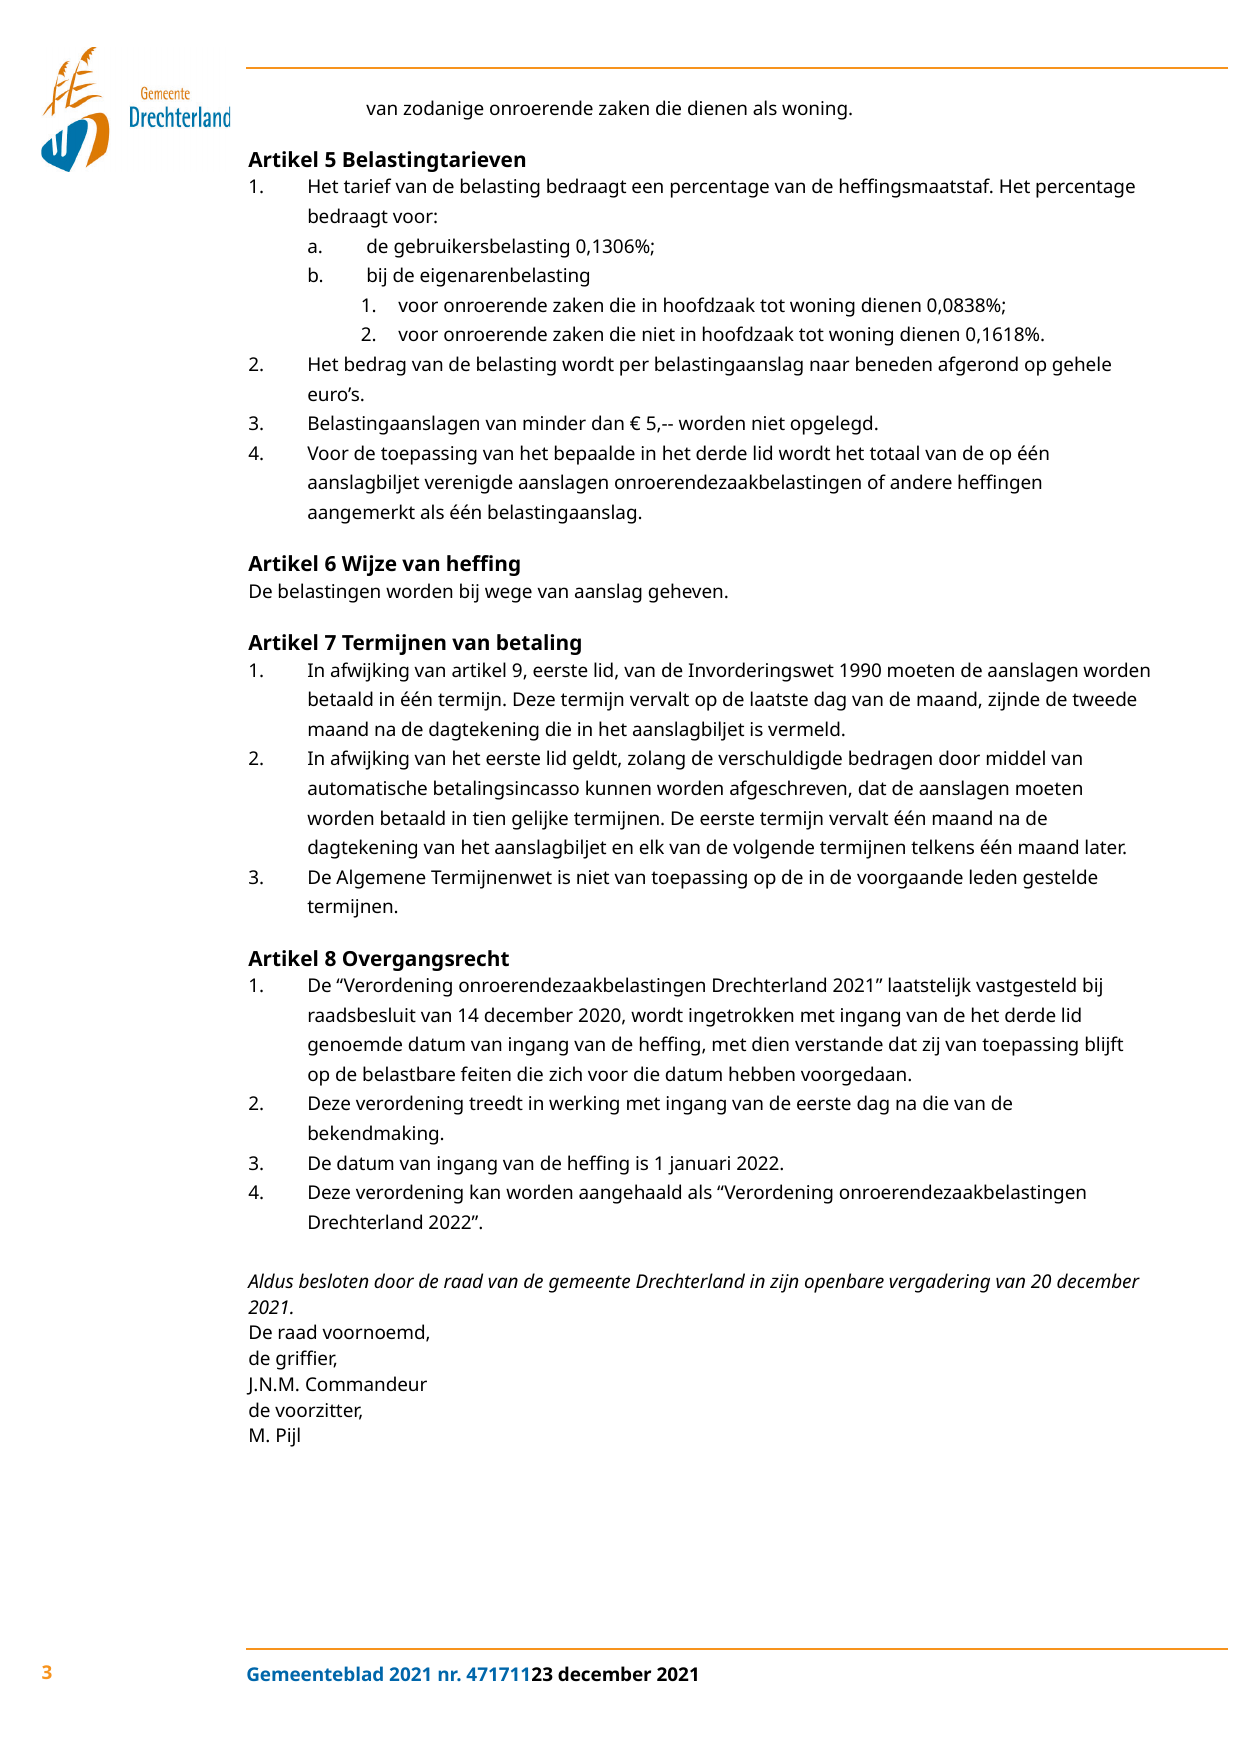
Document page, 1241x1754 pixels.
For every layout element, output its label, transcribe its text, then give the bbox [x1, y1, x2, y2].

text De belastingen worden bij wege van aanslag geheven. [248, 578, 1152, 604]
text Aldus besloten door de raad van de gemeente Drechterland in zijn openbare vergadering van 20 december 2021. [248, 1268, 1152, 1319]
list De “Verordening onroerendezaakbelastingen Drechterland 2021” laatstelijk vastgesteld bij raadsbesluit van 14 december 2020, wordt ingetrokken met ingang van de het derde lid genoemde datum van ingang van de heffing, met dien verstande dat zij van toepassing blijft op de belastbare feiten die zich voor die datum hebben voorgedaan. [248, 972, 1152, 1087]
list van zodanige onroerende zaken die dienen als woning. [307, 95, 1152, 121]
text M. Pijl [248, 1422, 1152, 1448]
text Artikel 7 Termijnen van betaling [248, 628, 1152, 657]
list Het tarief van de belasting bedraagt een percentage van de heffingsmaatstaf. Het percentage bedraagt voor: [248, 174, 1152, 229]
picture [41, 158, 64, 172]
list Deze verordening kan worden aangehaald als “Verordening onroerendezaakbelastingen Drechterland 2022”. [248, 1179, 1152, 1235]
list bij de eigenarenbelasting [307, 262, 1152, 288]
list voor onroerende zaken die niet in hoofdzaak tot woning dienen 0,1618%. [361, 322, 1152, 347]
text Artikel 5 Belastingtarieven [248, 145, 1152, 174]
list Belastingaanslagen van minder dan € 5,-- worden niet opgelegd. [248, 410, 1152, 436]
list In afwijking van het eerste lid geldt, zolang de verschuldigde bedragen door middel van automatische betalingsincasso kunnen worden afgeschreven, dat de aanslagen moeten worden betaald in tien gelijke termijnen. De eerste termijn vervalt één maand na de dagtekening van het aanslagbiljet en elk van de volgende termijnen telkens één maand later. [248, 746, 1152, 860]
list Het bedrag van de belasting wordt per belastingaanslag naar beneden afgerond op gehele euro’s. [248, 351, 1152, 406]
picture [41, 47, 231, 172]
list De Algemene Termijnenwet is niet van toepassing op de in de voorgaande leden gestelde termijnen. [248, 864, 1152, 919]
text de voorzitter, [248, 1397, 1152, 1422]
text J.N.M. Commandeur [248, 1371, 1152, 1397]
list In afwijking van artikel 9, eerste lid, van de Invorderingswet 1990 moeten de aanslagen worden betaald in één termijn. Deze termijn vervalt op de laatste dag van de maand, zijnde de tweede maand na de dagtekening die in het aanslagbiljet is vermeld. [248, 657, 1152, 742]
text de griffier, [248, 1345, 1152, 1371]
picture [226, 115, 231, 124]
list Deze verordening treedt in werking met ingang van de eerste dag na die van de bekendmaking. [248, 1091, 1152, 1146]
list Voor de toepassing van het bepaalde in het derde lid wordt het totaal van de op één aanslagbiljet verenigde aanslagen onroerendezaakbelastingen of andere heffingen aangemerkt als één belastingaanslag. [248, 440, 1152, 525]
list de gebruikersbelasting 0,1306%; [307, 233, 1152, 258]
text Artikel 6 Wijze van heffing [248, 549, 1152, 578]
text Artikel 8 Overgangsrecht [248, 944, 1152, 972]
list De datum van ingang van de heffing is 1 januari 2022. [248, 1150, 1152, 1176]
list voor onroerende zaken die in hoofdzaak tot woning dienen 0,0838%; [361, 292, 1152, 318]
text De raad voornoemd, [248, 1319, 1152, 1345]
